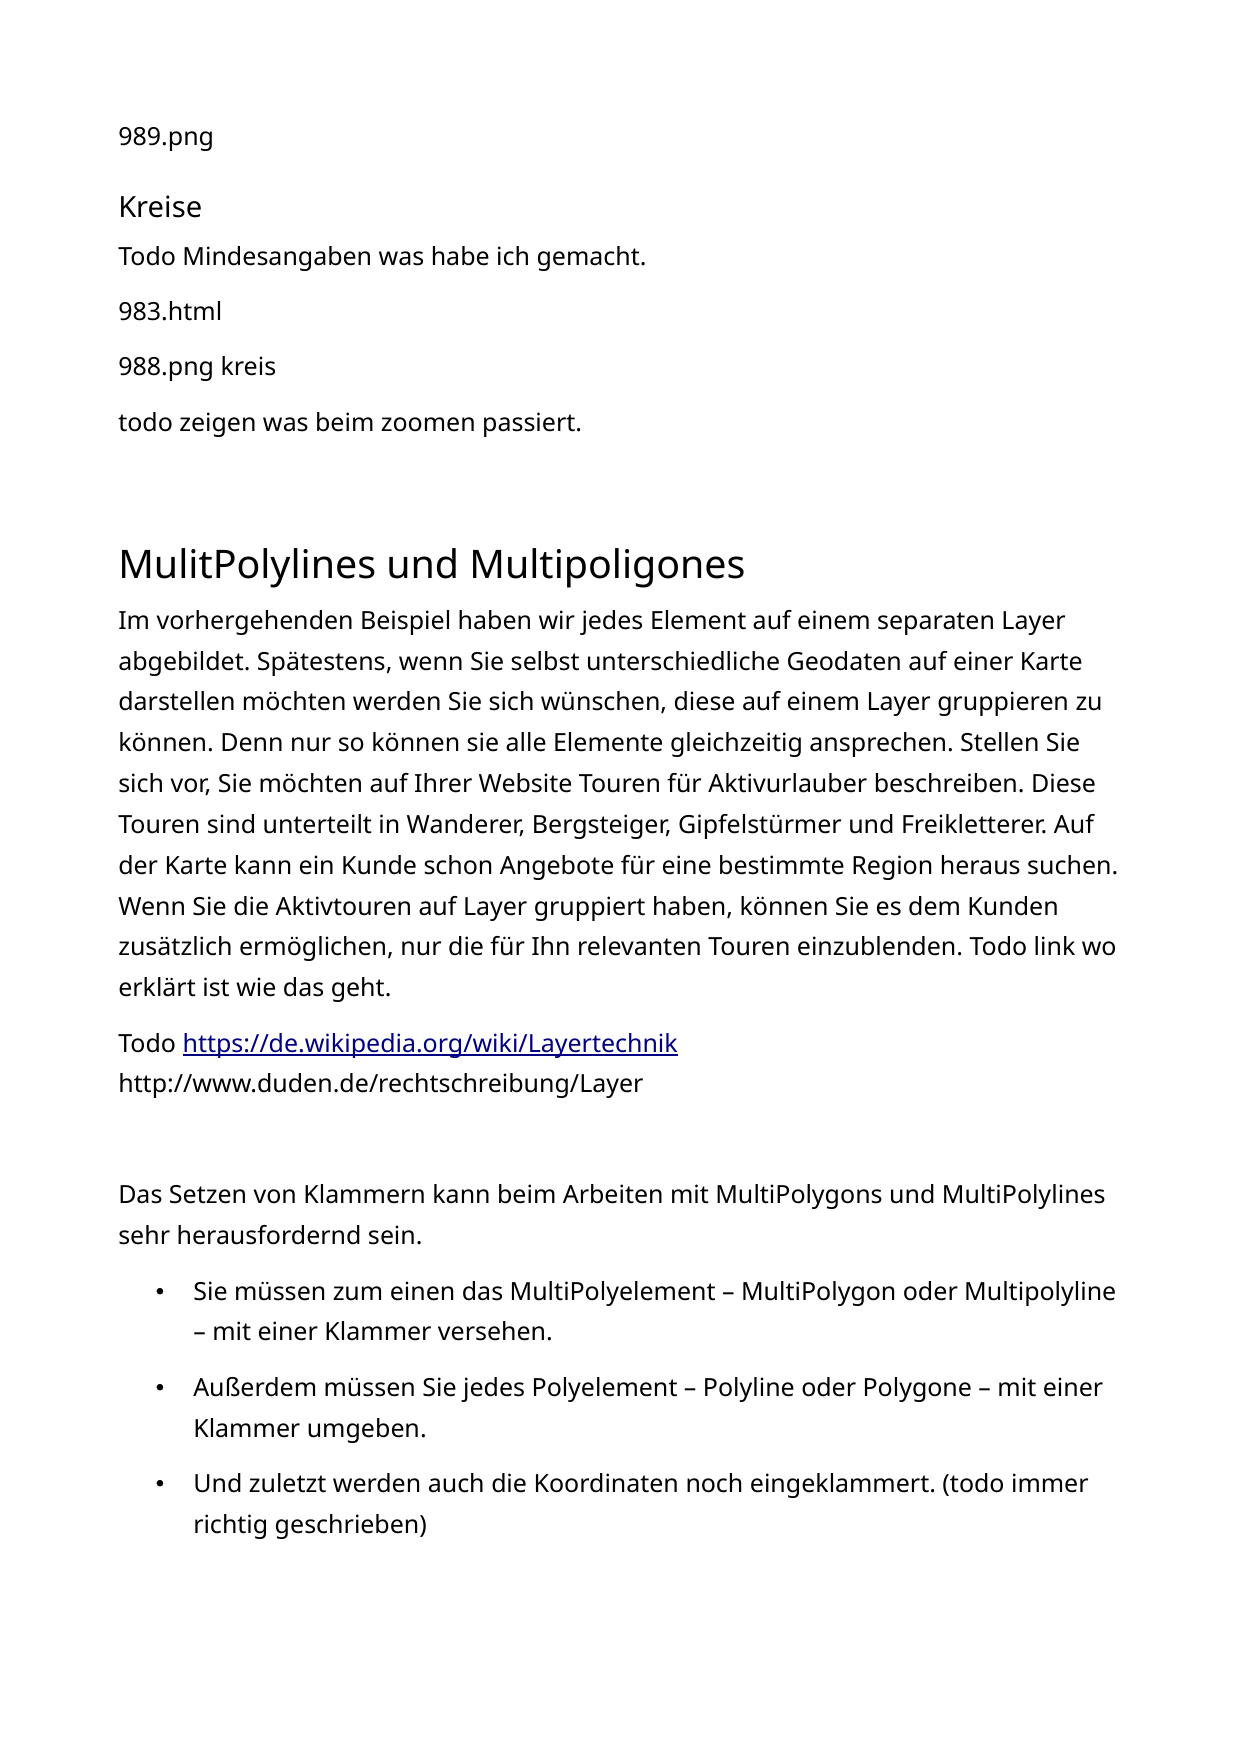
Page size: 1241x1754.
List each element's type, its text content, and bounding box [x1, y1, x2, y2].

text 989.png [118, 118, 1122, 152]
list Außerdem müssen Sie jedes Polyelement – Polyline oder Polygone – mit einer Klammer umgeben. [156, 1369, 1122, 1444]
text Todo Mindesangaben was habe ich gemacht. [118, 238, 1122, 272]
text Im vorhergehenden Beispiel haben wir jedes Element auf einem separaten Layer abgebildet. Spätestens, wenn Sie selbst unterschiedliche Geodaten auf einer Karte darstellen möchten werden Sie sich wünschen, diese auf einem Layer gruppieren zu können. Denn nur so können sie alle Elemente gleichzeitig ansprechen. Stellen Sie sich vor, Sie möchten auf Ihrer Website Touren für Aktivurlauber beschreiben. Diese Touren sind unterteilt in Wanderer, Bergsteiger, Gipfelstürmer und Freikletterer. Auf der Karte kann ein Kunde schon Angebote für eine bestimmte Region heraus suchen. Wenn Sie die Aktivtouren auf Layer gruppiert haben, können Sie es dem Kunden zusätzlich ermöglichen, nur die für Ihn relevanten Touren einzublenden. Todo link wo erklärt ist wie das geht. [118, 602, 1122, 1004]
subtitle MulitPolylines und Multipoligones [118, 536, 1122, 590]
text 988.png kreis [118, 349, 1122, 383]
list Sie müssen zum einen das MultiPolyelement – MultiPolygon oder Multipolyline – mit einer Klammer versehen. [156, 1273, 1122, 1348]
text Das Setzen von Klammern kann beim Arbeiten mit MultiPolygons und MultiPolylines sehr herausfordernd sein. [118, 1177, 1122, 1252]
subtitle Kreise [118, 186, 1122, 226]
text 983.html [118, 294, 1122, 328]
text todo zeigen was beim zoomen passiert. [118, 404, 1122, 438]
list Und zuletzt werden auch die Koordinaten noch eingeklammert. (todo immer richtig geschrieben) [156, 1466, 1122, 1541]
text Todo https://de.wikipedia.org/wiki/Layertechnik http://www.duden.de/rechtschreibung/Layer [118, 1025, 1122, 1100]
